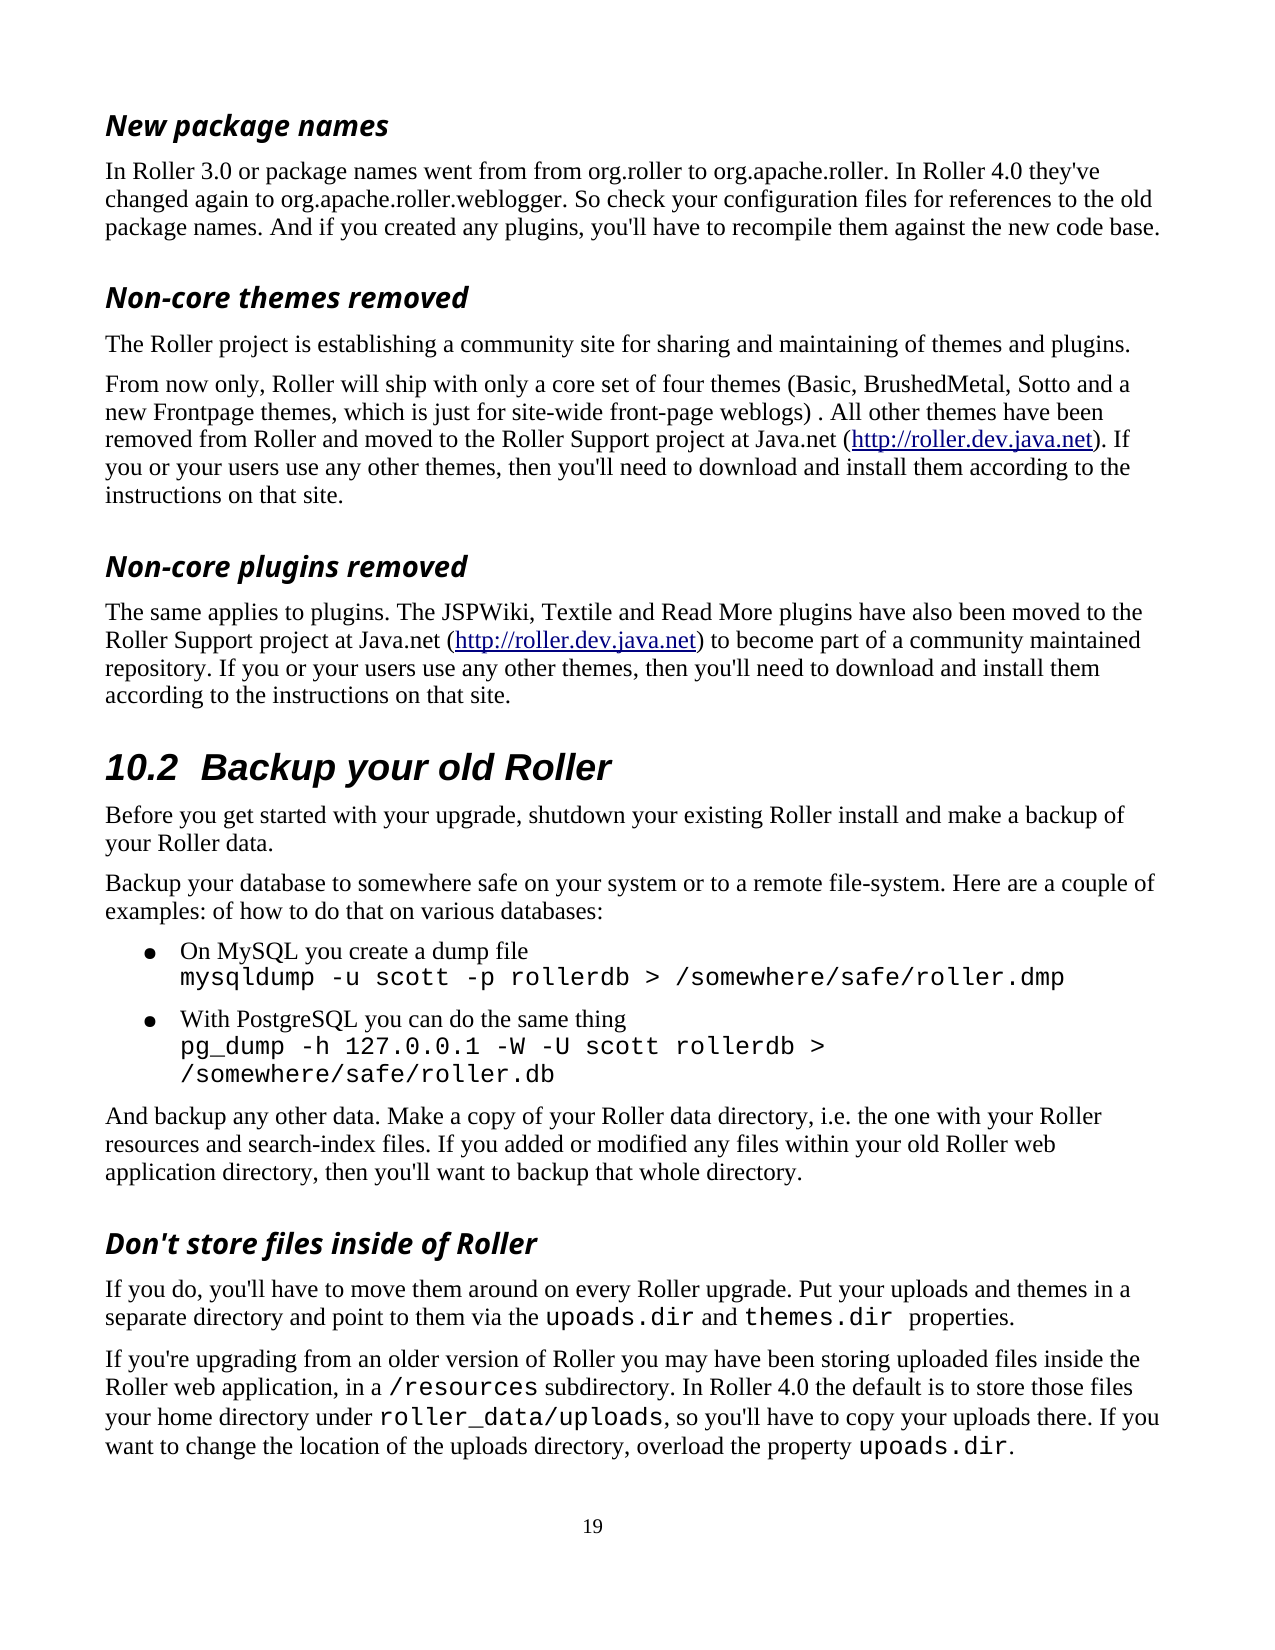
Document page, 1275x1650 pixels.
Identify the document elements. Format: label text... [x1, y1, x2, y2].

text If you do, you'll have to move them around on every Roller upgrade. Put your uploads and themes in a separate directory and point to them via the upoads.dir and themes.dir properties. [105, 1275, 1170, 1333]
subtitle Non-core plugins removed [105, 546, 1170, 586]
text In Roller 3.0 or package names went from from org.roller to org.apache.roller. In Roller 4.0 they've changed again to org.apache.roller.weblogger. So check your configuration files for references to the old package names. And if you created any plugins, you'll have to recompile them against the new code base. [105, 157, 1170, 240]
subtitle New package names [105, 105, 1170, 145]
text If you're upgrading from an older version of Roller you may have been storing uploaded files inside the Roller web application, in a /resources subdirectory. In Roller 4.0 the default is to store those files your home directory under roller_data/uploads, so you'll have to copy your uploads there. If you want to change the location of the uploads directory, overload the property upoads.dir. [105, 1345, 1170, 1462]
list On MySQL you create a dump file mysqldump -u scott -p rollerdb > /somewhere/safe/roller.dmp [142, 937, 1170, 993]
subtitle Backup your old Roller [105, 747, 1170, 789]
subtitle Non-core themes removed [105, 278, 1170, 317]
text The Roller project is establishing a community site for sharing and maintaining of themes and plugins. [105, 330, 1170, 358]
subtitle Don't store files inside of Roller [105, 1223, 1170, 1263]
text The same applies to plugins. The JSPWiki, Textile and Read More plugins have also been moved to the Roller Support project at Java.net (http://roller.dev.java.net) to become part of a community maintained repository. If you or your users use any other themes, then you'll need to download and install them according to the instructions on that site. [105, 598, 1170, 709]
text Backup your database to somewhere safe on your system or to a remote file-system. Here are a couple of examples: of how to do that on various databases: [105, 869, 1170, 924]
text And backup any other data. Make a copy of your Roller data directory, i.e. the one with your Roller resources and search-index files. If you added or modified any files within your old Roller web application directory, then you'll want to backup that whole directory. [105, 1102, 1170, 1186]
text From now only, Roller will ship with only a core set of four themes (Basic, BrushedMetal, Sotto and a new Frontpage themes, which is just for site-wide front-page weblogs) . All other themes have been removed from Roller and moved to the Roller Support project at Java.net (http://roller.dev.java.net). If you or your users use any other themes, then you'll need to download and install them according to the instructions on that site. [105, 370, 1170, 509]
text Before you get started with your upgrade, shutdown your existing Roller install and make a backup of your Roller data. [105, 801, 1170, 857]
list With PostgreSQL you can do the same thing pg_dump -h 127.0.0.1 -W -U scott rollerdb > /somewhere/safe/roller.db [142, 1006, 1170, 1090]
